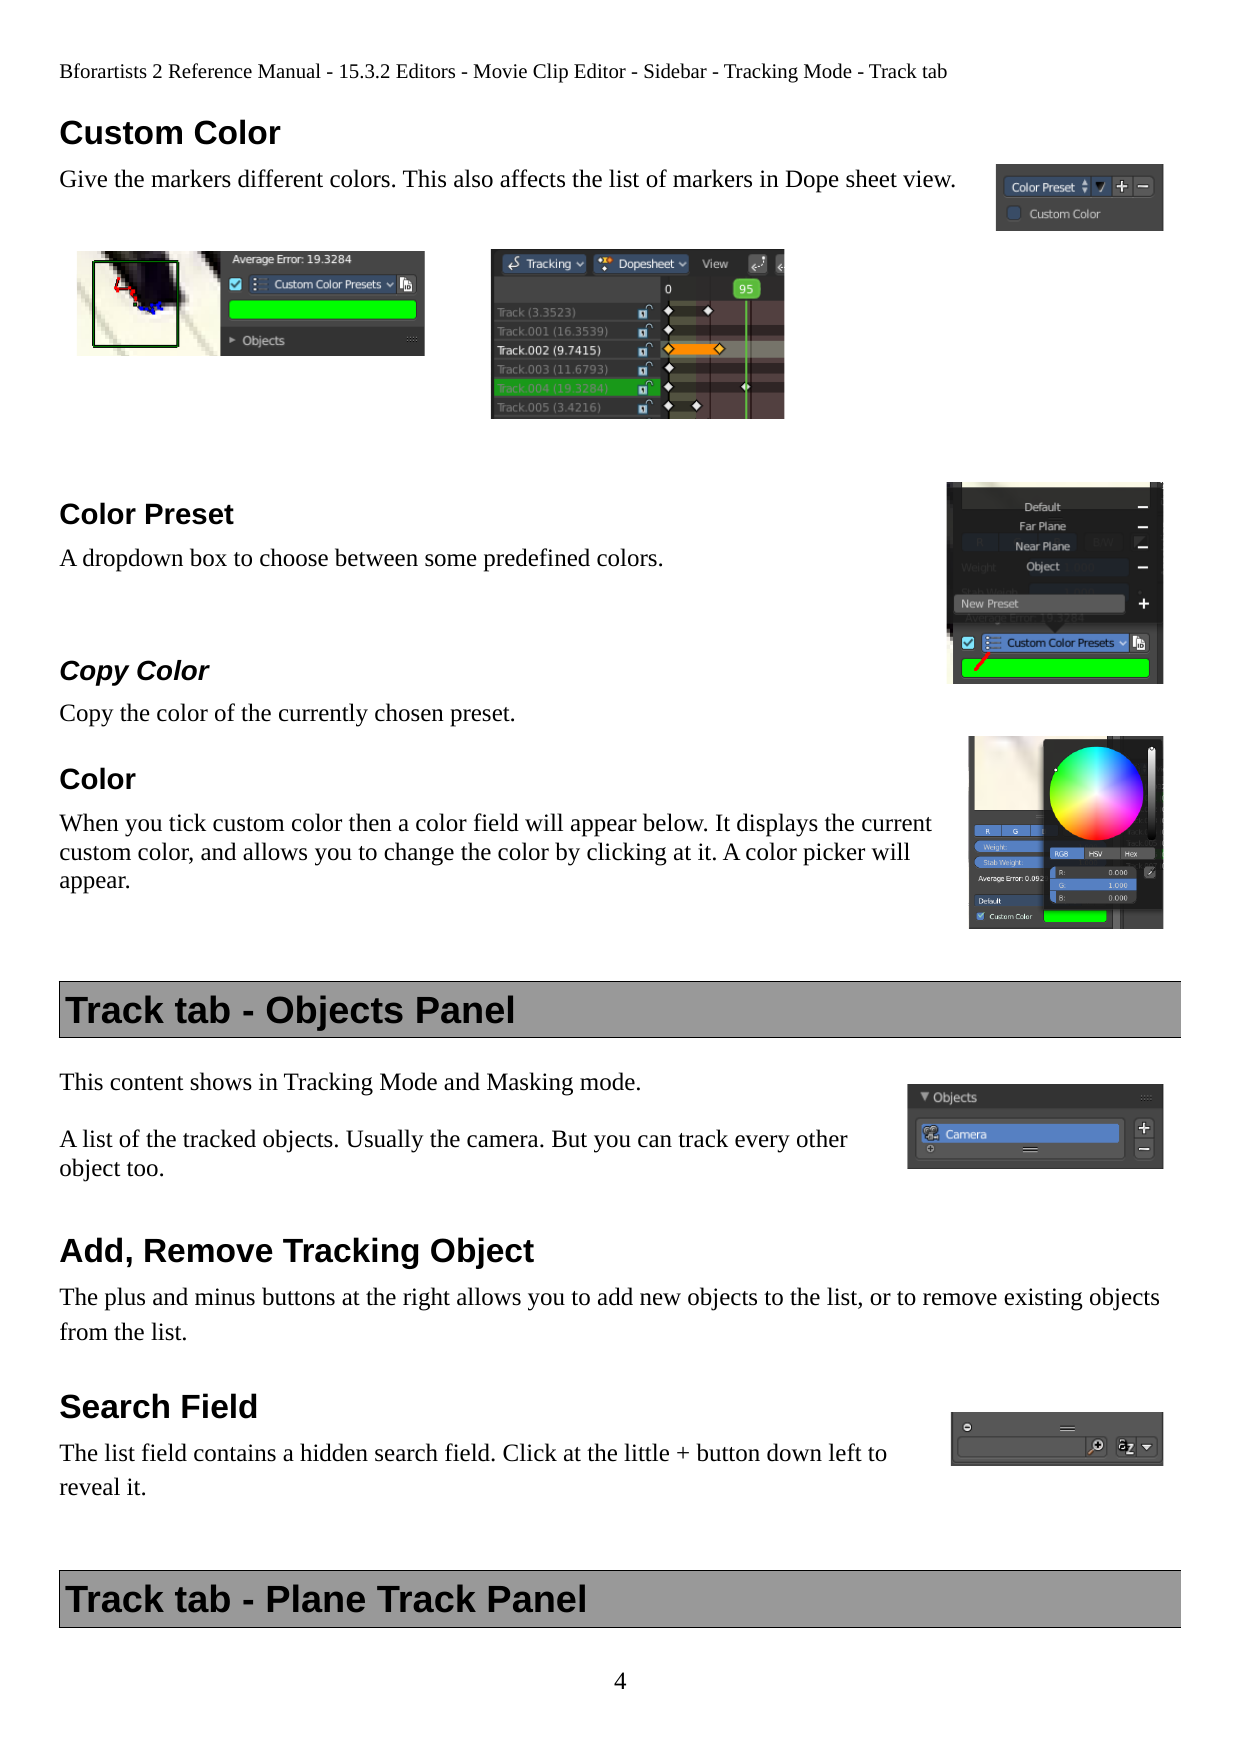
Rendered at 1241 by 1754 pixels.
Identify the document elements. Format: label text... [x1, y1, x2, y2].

text The list field contains a hidden search field. Click at the little + button down left to reveal it. [59, 1438, 1181, 1501]
picture [968, 736, 1164, 929]
text When you tick custom color then a color field will appear below. It displays the current custom color, and allows you to change the color by clicking at it. A color picker will appear. [59, 808, 968, 894]
picture [907, 1084, 1164, 1169]
subtitle Search Field [59, 1387, 1181, 1425]
subtitle Color Preset [59, 497, 946, 531]
subtitle Custom Color [59, 113, 1181, 151]
text A dropdown box to choose between some predefined colors. [59, 543, 946, 572]
text This content shows in Tracking Mode and Masking mode. [59, 1067, 1181, 1095]
picture [950, 1412, 1164, 1466]
text Copy the color of the currently chosen preset. [59, 698, 1181, 727]
picture [490, 249, 785, 419]
subtitle [1164, 762, 1181, 796]
table_header Track tab - Plane Track Panel [60, 1571, 1181, 1627]
table_header Track tab - Objects Panel [60, 982, 1181, 1037]
text Give the markers different colors. This also affects the list of markers in Dope sheet view. [59, 164, 995, 192]
picture [76, 251, 425, 356]
text The plus and minus buttons at the right allows you to add new objects to the list, or to remove existing objects from the list. [59, 1282, 1181, 1346]
picture [946, 482, 1164, 684]
picture [995, 164, 1164, 231]
subtitle [1164, 497, 1181, 531]
subtitle Add, Remove Tracking Object [59, 1231, 1181, 1270]
subtitle Copy Color [59, 654, 1181, 686]
subtitle Color [59, 762, 968, 796]
text A list of the tracked objects. Usually the camera. But you can track every other object too. [59, 1124, 1181, 1182]
